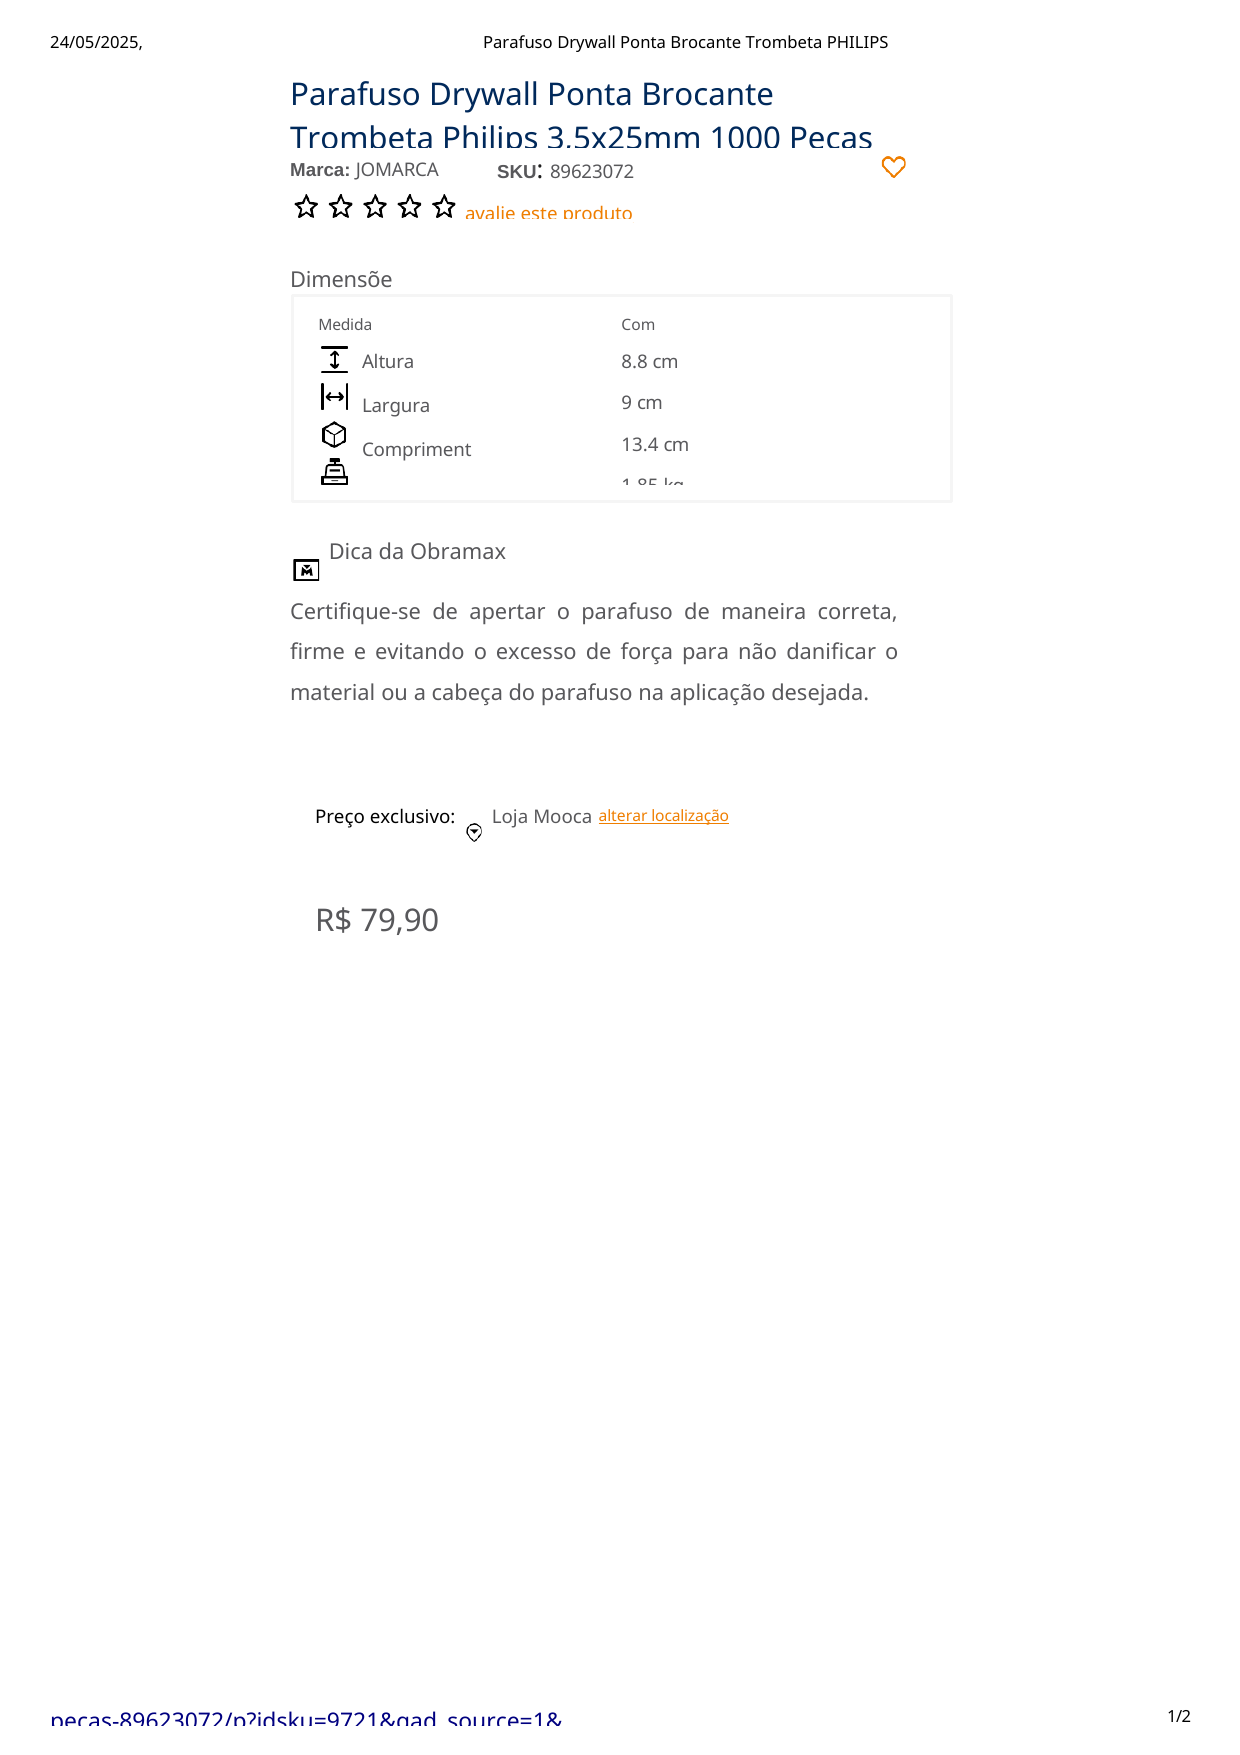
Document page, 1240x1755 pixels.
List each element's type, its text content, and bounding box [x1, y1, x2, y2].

text R$ 79,90 [315, 898, 1181, 941]
text Dica da Obramax [293, 536, 1181, 580]
text Certifique-se de apertar o parafuso de maneira correta, firme e evitando o excesso de força para não danificar o material ou a cabeça do parafuso na aplicação desejada. [290, 596, 898, 706]
text Preço exclusivo: Loja Mooca alterar localização [315, 803, 1181, 842]
